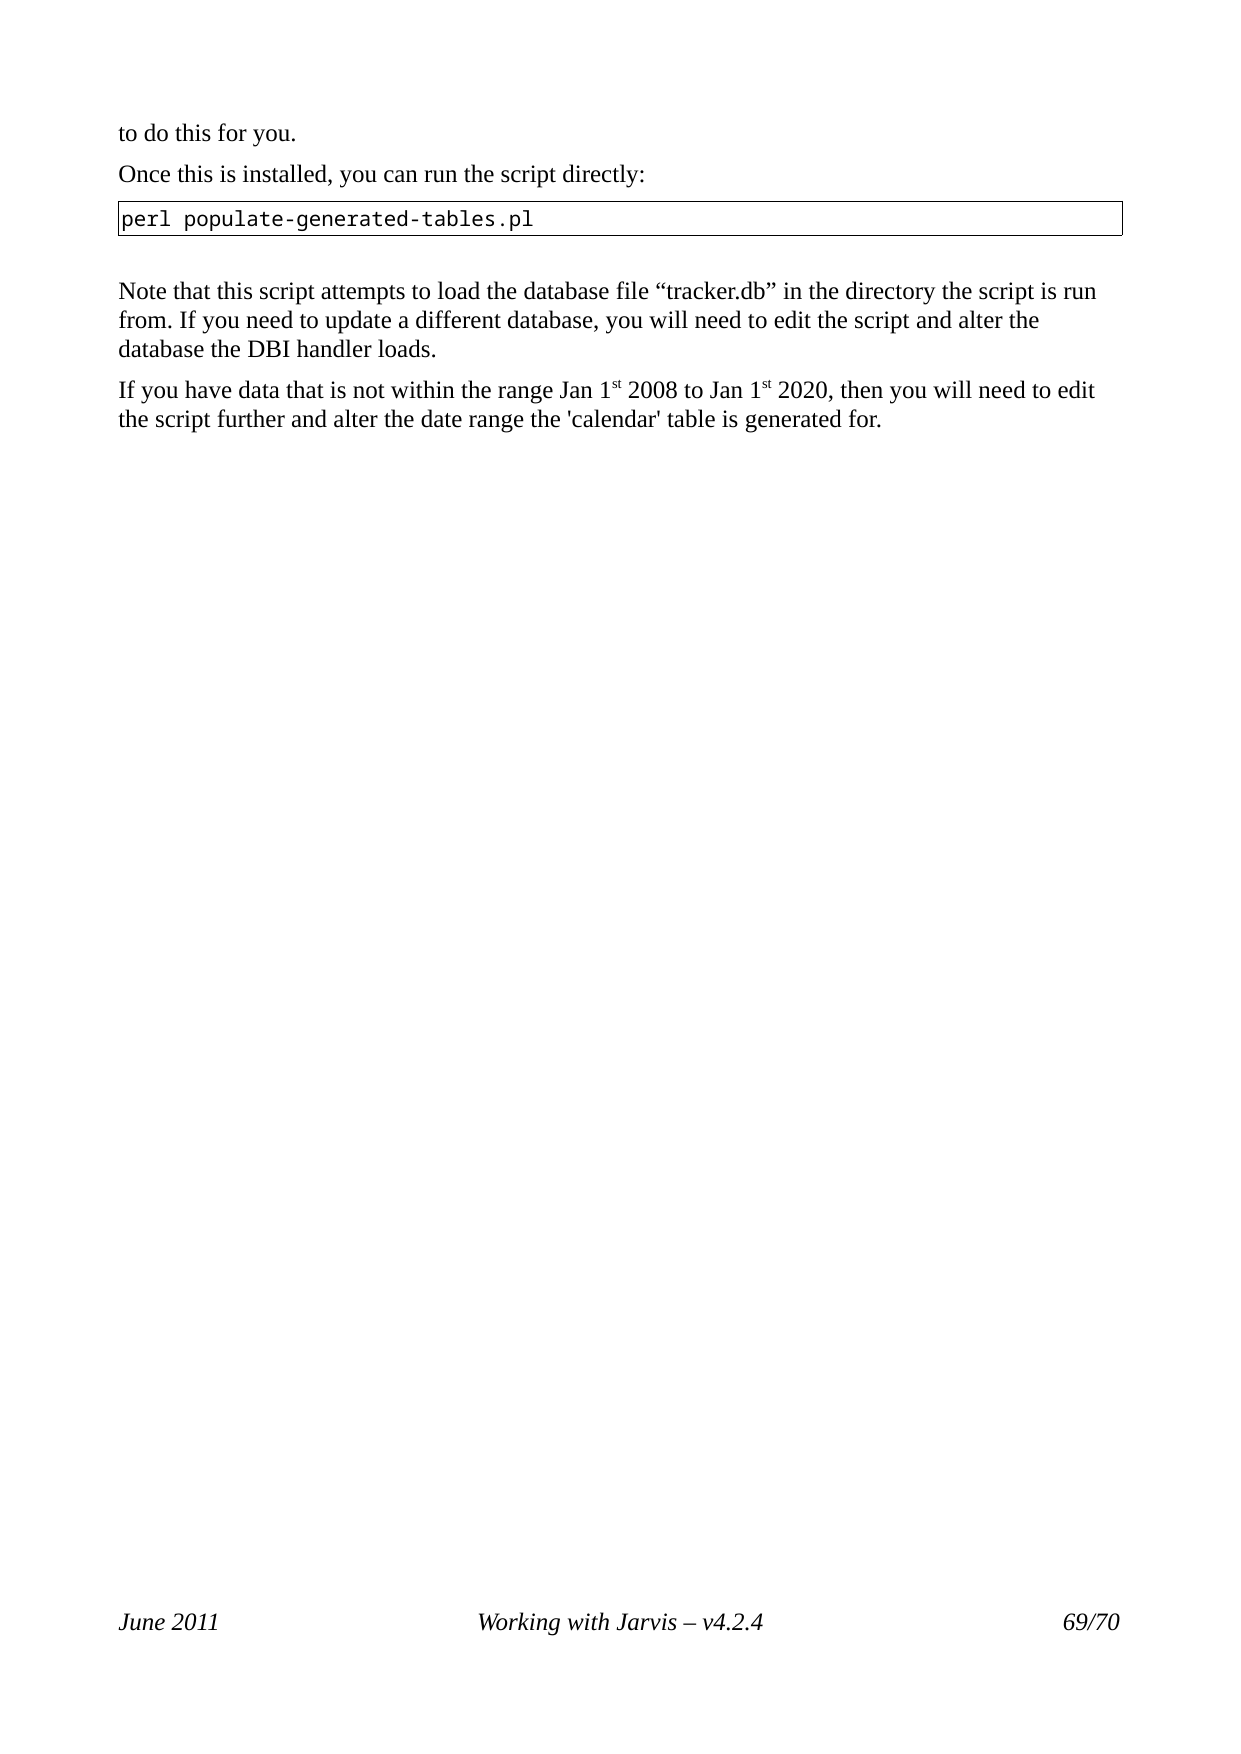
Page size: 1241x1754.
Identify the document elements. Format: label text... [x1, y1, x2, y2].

text to do this for you. [118, 118, 1122, 147]
text If you have data that is not within the range Jan 1st 2008 to Jan 1st 2020, then you will need to edit the script further and alter the date range the 'calendar' table is generated for. [118, 375, 1122, 433]
text Note that this script attempts to load the database file “tracker.db” in the directory the script is run from. If you need to update a different database, you will need to edit the script and alter the database the DBI handler loads. [118, 276, 1122, 363]
text Once this is installed, you can run the script directly: [118, 159, 1122, 188]
text perl populate-generated-tables.pl [119, 202, 1122, 235]
